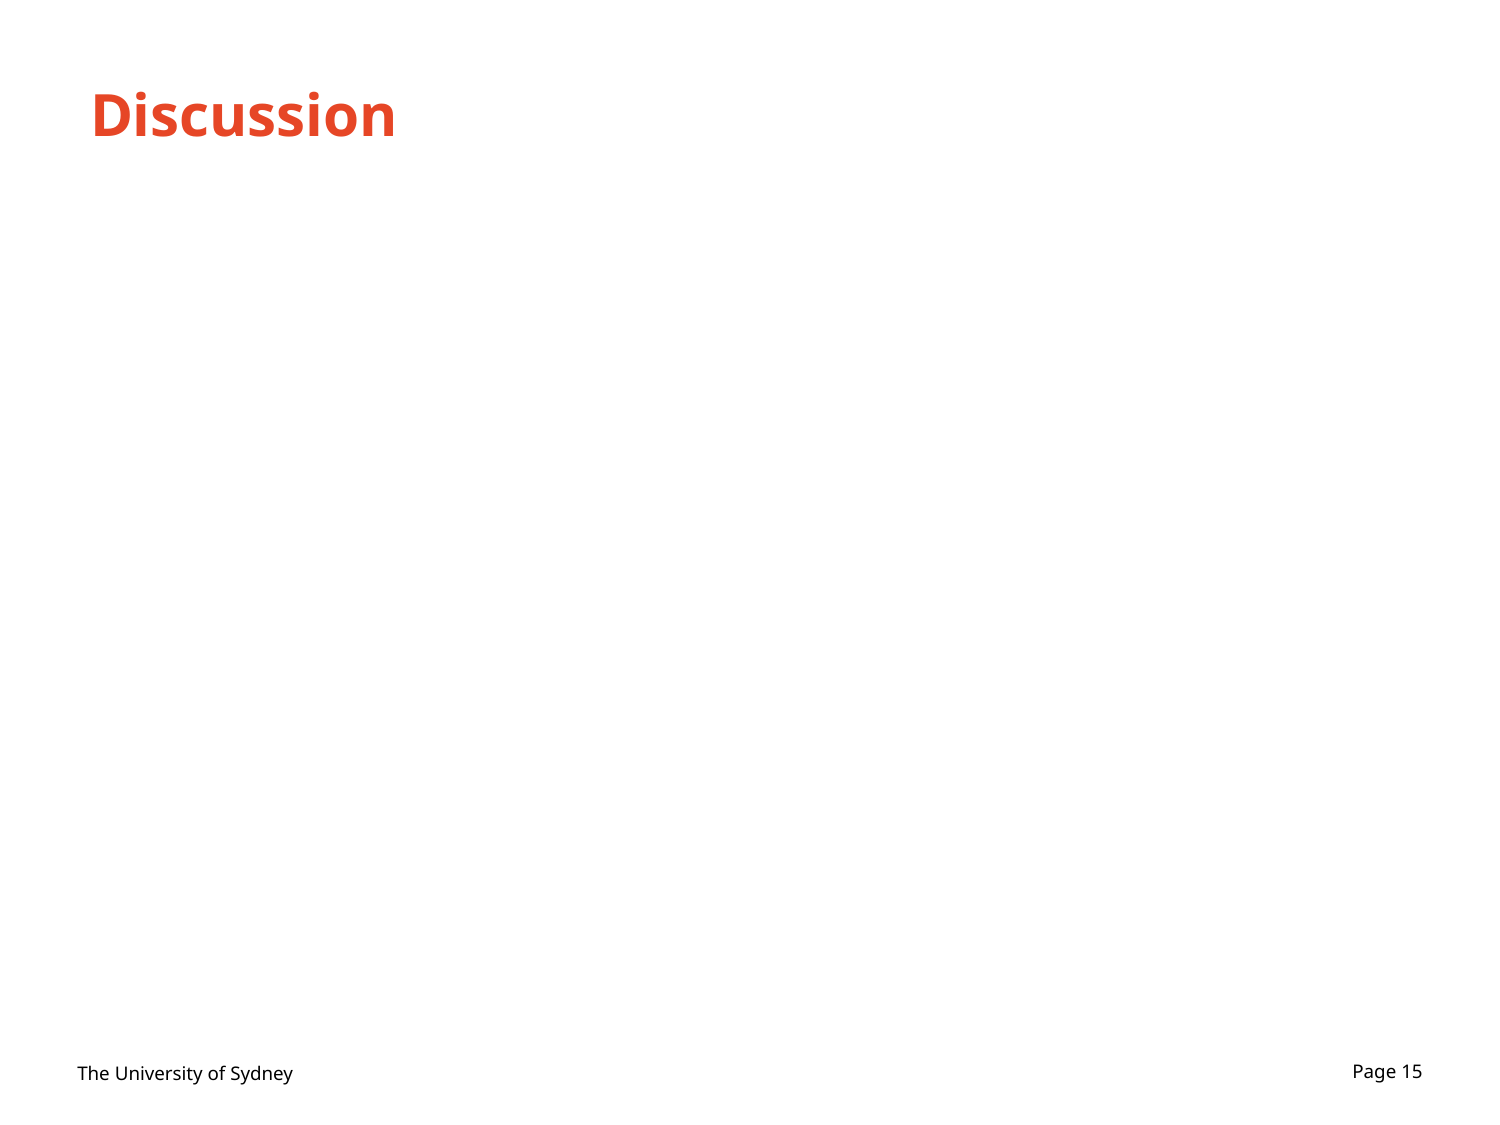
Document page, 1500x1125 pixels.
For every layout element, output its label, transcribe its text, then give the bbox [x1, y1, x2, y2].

title Discussion [75, 19, 1425, 207]
